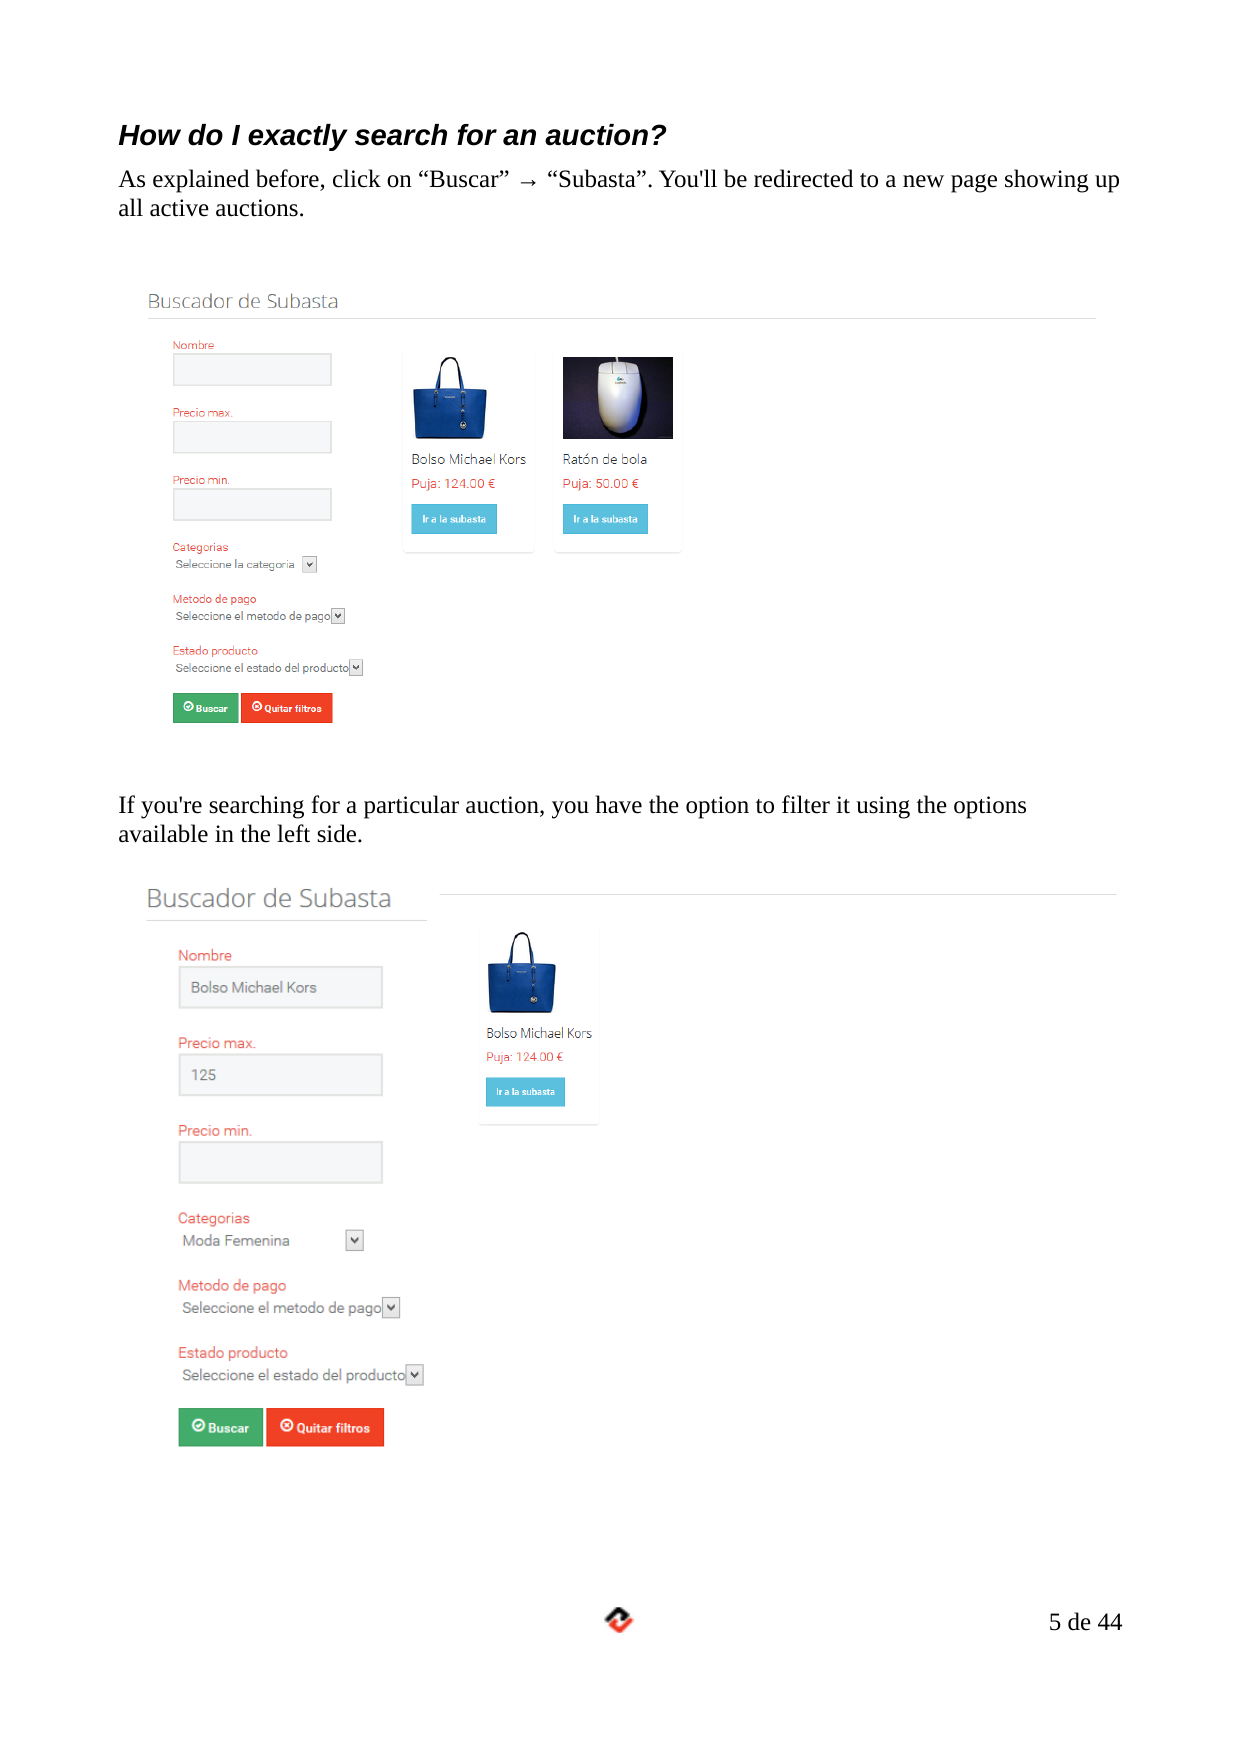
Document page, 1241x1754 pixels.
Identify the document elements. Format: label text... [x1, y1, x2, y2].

subtitle How do I exactly search for an auction? [118, 118, 1122, 152]
text As explained before, click on “Buscar” → “Subasta”. You'll be redirected to a new page showing up all active auctions. [118, 164, 1122, 222]
text If you're searching for a particular auction, you have the option to filter it using the options available in the left side. [118, 790, 1122, 848]
